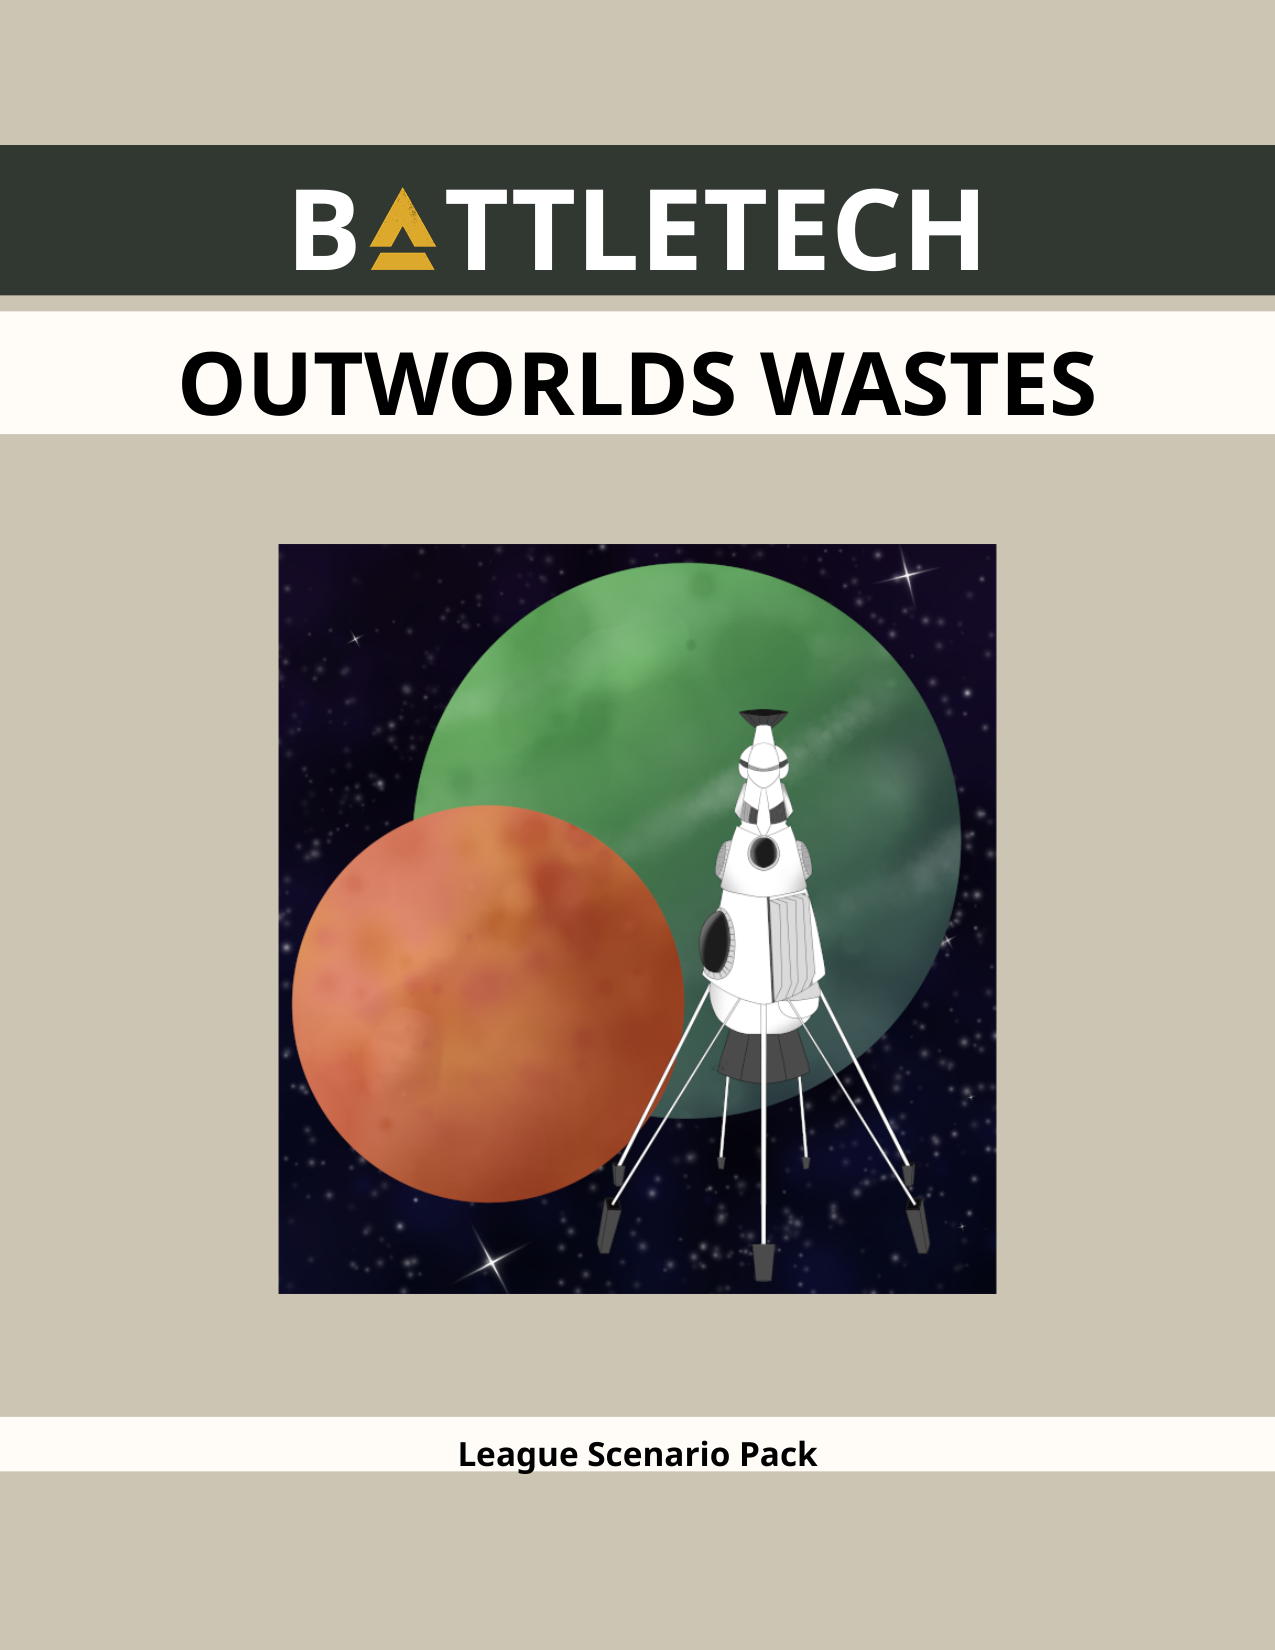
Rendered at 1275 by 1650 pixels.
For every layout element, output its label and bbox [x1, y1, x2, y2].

picture [278, 544, 997, 1294]
picture [361, 187, 444, 270]
